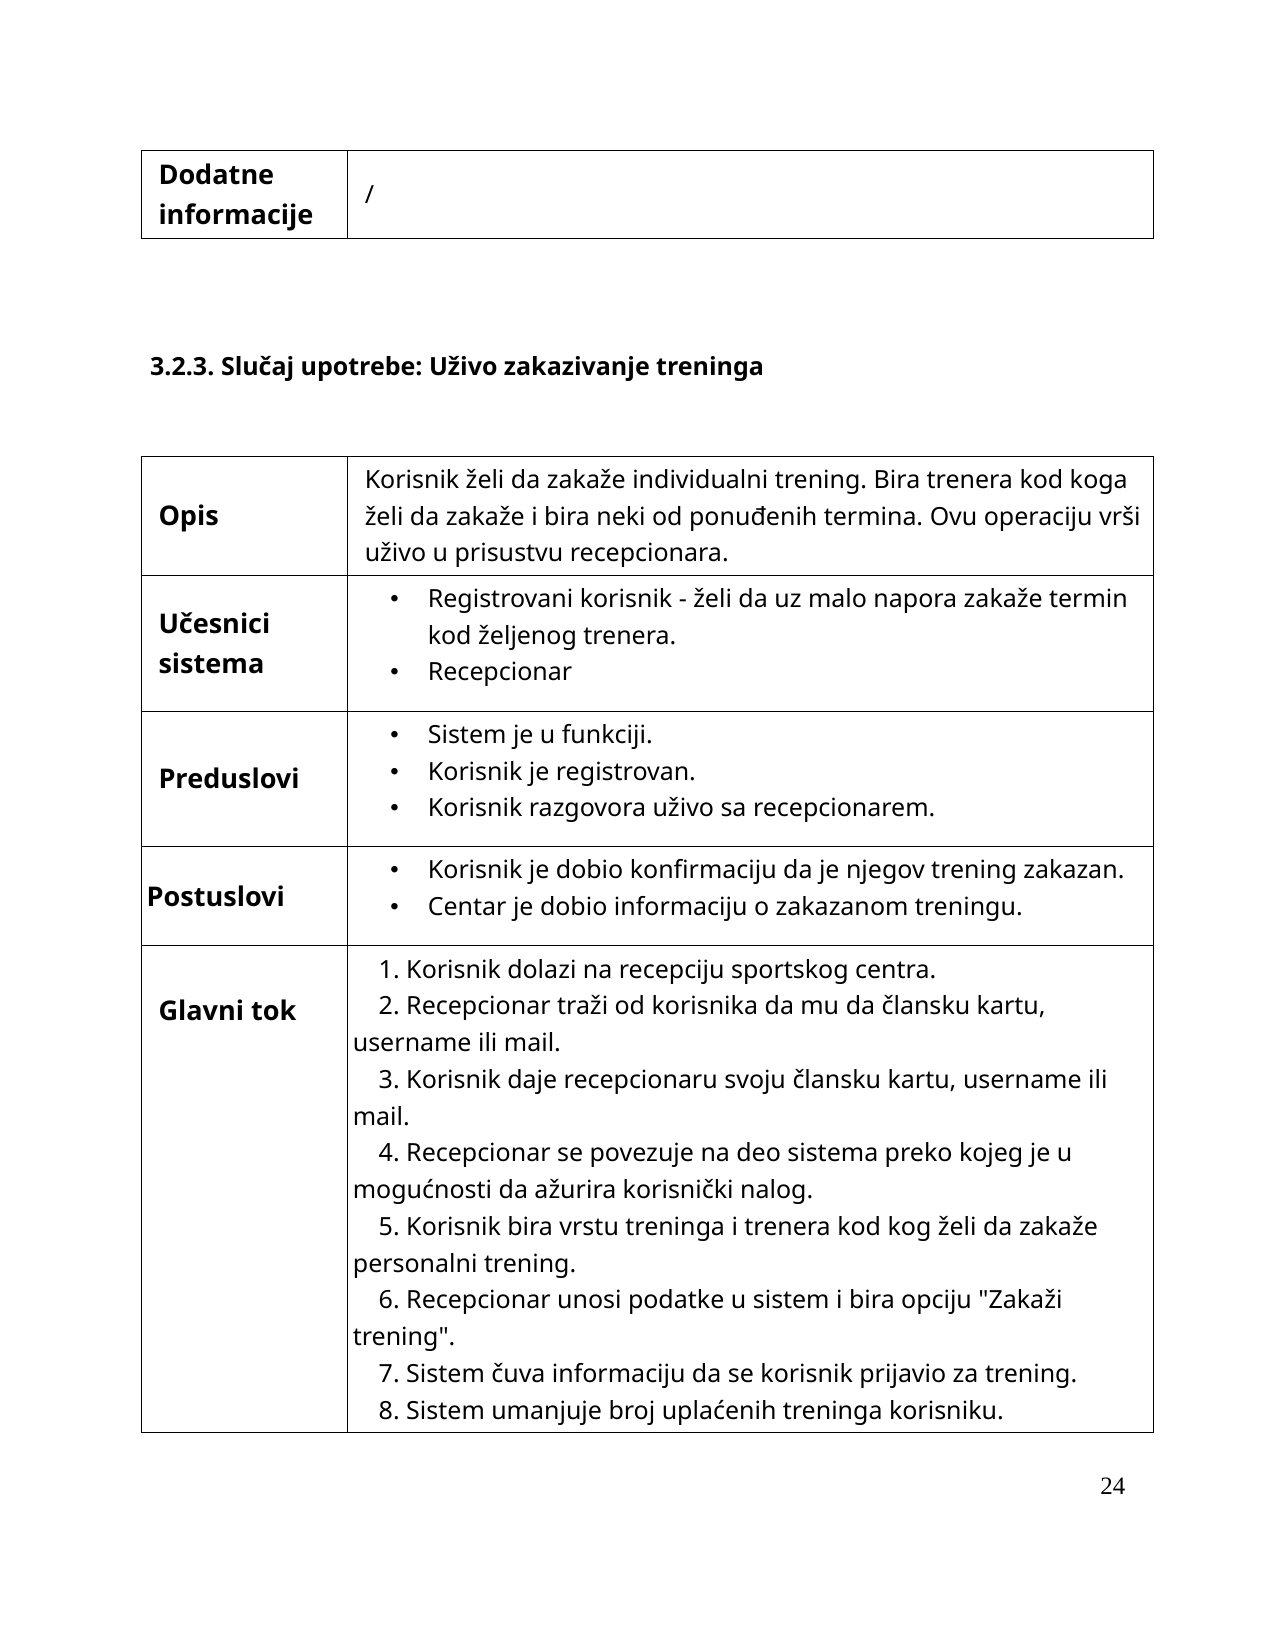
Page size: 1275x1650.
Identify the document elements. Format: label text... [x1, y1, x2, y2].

table_cell Sistem je u funkciji. Korisnik je registrovan. Korisnik razgovora uživo sa recepcionarem. [348, 712, 1153, 846]
table_cell Učesnici sistema [142, 576, 347, 711]
table_header Opis [142, 457, 347, 575]
table_cell Korisnik je dobio konfirmaciju da je njegov trening zakazan. Centar je dobio informaciju o zakazanom treningu. [348, 847, 1153, 945]
table_cell / [348, 151, 1153, 238]
table_cell Registrovani korisnik - želi da uz malo napora zakaže termin kod željenog trenera. Recepcionar [348, 576, 1153, 711]
table_cell Preduslovi [142, 712, 347, 846]
table_cell Dodatne informacije [142, 151, 347, 238]
text 3.2.3. Slučaj upotrebe: Uživo zakazivanje treninga [150, 349, 1125, 383]
table_cell Postuslovi [142, 847, 347, 945]
table_cell 1. Korisnik dolazi na recepciju sportskog centra. 2. Recepcionar traži od korisnika da mu da člansku kartu, username ili mail. 3. Korisnik daje recepcionaru svoju člansku kartu, username ili mail. 4. Recepcionar se povezuje na deo sistema preko kojeg je u mogućnosti da ažurira korisnički nalog. 5. Korisnik bira vrstu treninga i trenera kod kog želi da zakaže personalni trening. 6. Recepcionar unosi podatke u sistem i bira opciju "Zakaži trening". 7. Sistem čuva informaciju da se korisnik prijavio za trening. 8. Sistem umanjuje broj uplaćenih treninga korisniku. [348, 946, 1153, 1432]
table_cell Glavni tok [142, 946, 347, 1432]
table_header Korisnik želi da zakaže individualni trening. Bira trenera kod koga želi da zakaže i bira neki od ponuđenih termina. Ovu operaciju vrši uživo u prisustvu recepcionara. [348, 457, 1153, 575]
